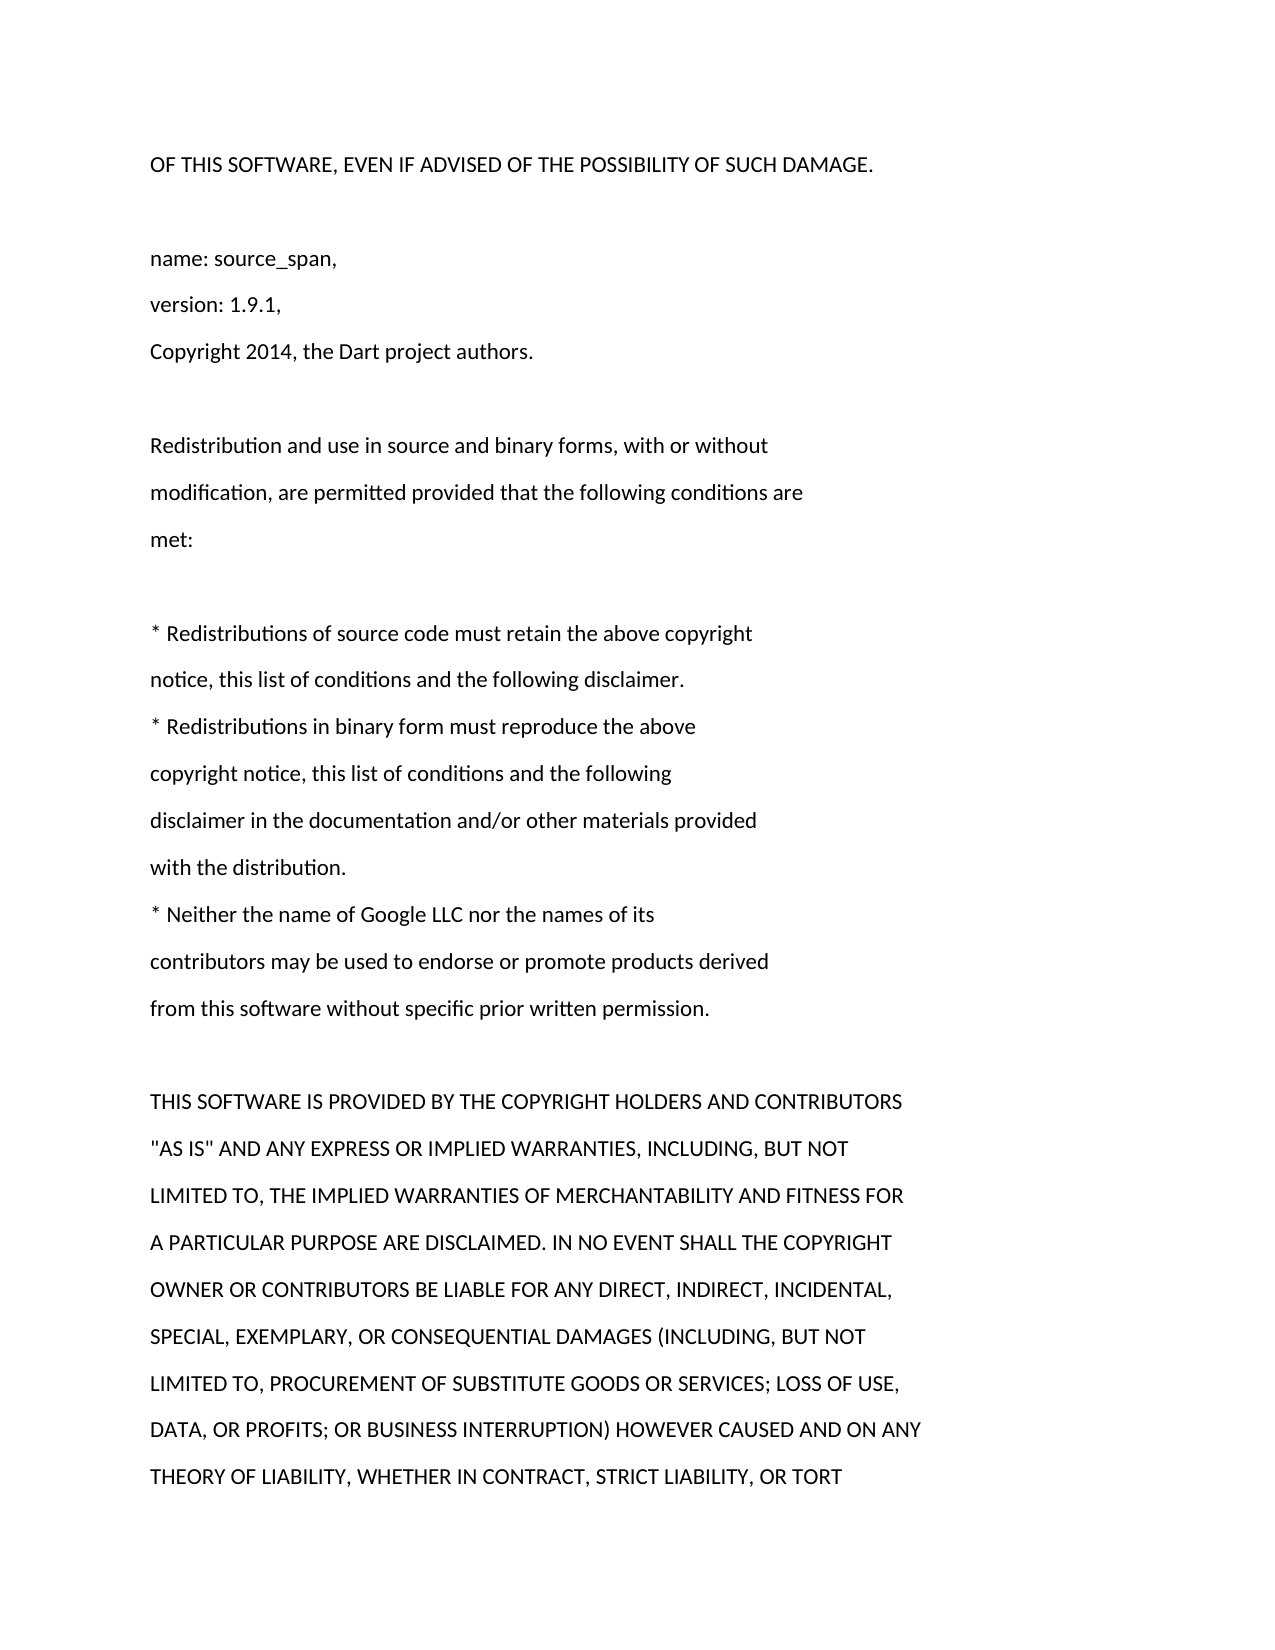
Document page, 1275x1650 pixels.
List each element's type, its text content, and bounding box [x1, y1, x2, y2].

text OWNER OR CONTRIBUTORS BE LIABLE FOR ANY DIRECT, INDIRECT, INCIDENTAL, [150, 1275, 1125, 1303]
text Redistribution and use in source and binary forms, with or without [150, 431, 1125, 459]
text notice, this list of conditions and the following disclaimer. [150, 666, 1125, 694]
text THIS SOFTWARE IS PROVIDED BY THE COPYRIGHT HOLDERS AND CONTRIBUTORS [150, 1087, 1125, 1116]
text copyright notice, this list of conditions and the following [150, 759, 1125, 787]
text met: [150, 525, 1125, 553]
text contributors may be used to endorse or promote products derived [150, 947, 1125, 975]
text * Redistributions in binary form must reproduce the above [150, 712, 1125, 741]
text THEORY OF LIABILITY, WHETHER IN CONTRACT, STRICT LIABILITY, OR TORT [150, 1462, 1125, 1491]
text version: 1.9.1, [150, 291, 1125, 319]
text OF THIS SOFTWARE, EVEN IF ADVISED OF THE POSSIBILITY OF SUCH DAMAGE. [150, 150, 1125, 178]
text with the distribution. [150, 853, 1125, 881]
text * Redistributions of source code must retain the above copyright [150, 619, 1125, 647]
text from this software without specific prior written permission. [150, 994, 1125, 1022]
text * Neither the name of Google LLC nor the names of its [150, 900, 1125, 928]
text "AS IS" AND ANY EXPRESS OR IMPLIED WARRANTIES, INCLUDING, BUT NOT [150, 1134, 1125, 1162]
text A PARTICULAR PURPOSE ARE DISCLAIMED. IN NO EVENT SHALL THE COPYRIGHT [150, 1228, 1125, 1256]
text disclaimer in the documentation and/or other materials provided [150, 806, 1125, 834]
text DATA, OR PROFITS; OR BUSINESS INTERRUPTION) HOWEVER CAUSED AND ON ANY [150, 1416, 1125, 1444]
text LIMITED TO, PROCUREMENT OF SUBSTITUTE GOODS OR SERVICES; LOSS OF USE, [150, 1369, 1125, 1397]
text SPECIAL, EXEMPLARY, OR CONSEQUENTIAL DAMAGES (INCLUDING, BUT NOT [150, 1322, 1125, 1350]
text name: source_span, [150, 244, 1125, 272]
text Copyright 2014, the Dart project authors. [150, 337, 1125, 366]
text modification, are permitted provided that the following conditions are [150, 478, 1125, 506]
text LIMITED TO, THE IMPLIED WARRANTIES OF MERCHANTABILITY AND FITNESS FOR [150, 1181, 1125, 1209]
